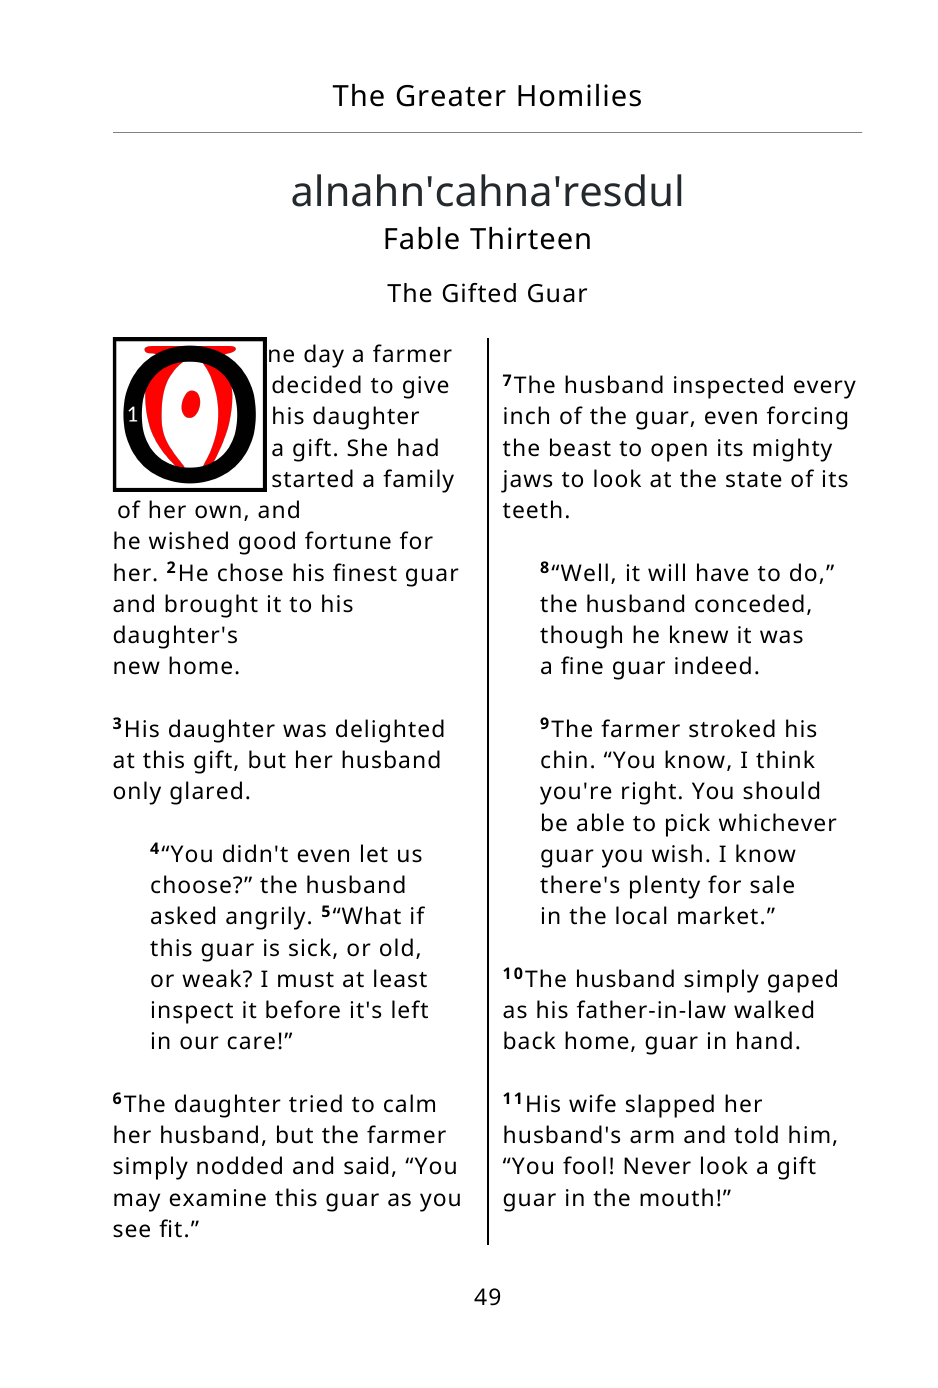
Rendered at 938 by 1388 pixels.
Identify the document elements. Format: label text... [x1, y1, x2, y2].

text his daughter [267, 400, 472, 431]
text The Gifted Guar [112, 275, 862, 309]
text ne day a farmer [267, 338, 472, 369]
text 3His daughter was delighted at this gift, but her husband only glared. [112, 713, 472, 806]
text a gift. She had [267, 431, 472, 463]
picture [112, 337, 267, 492]
text Fable Thirteen [112, 218, 862, 258]
text 7The husband inspected every inch of the guar, even forcing the beast to open its mighty jaws to look at the state of its teeth. [502, 369, 862, 525]
text of her own, and [112, 494, 472, 525]
text 10The husband simply gaped as his father-in-law walked back home, guar in hand. [502, 963, 862, 1056]
text he wished good fortune for her. 2He chose his finest guar and brought it to his daughter's new home. [112, 525, 472, 681]
text 8“Well, it will have to do,” the husband conceded, though he knew it was a fine guar indeed. [540, 556, 844, 681]
text 6The daughter tried to calm her husband, but the farmer simply nodded and said, “You may examine this guar as you see fit.” [112, 1088, 472, 1244]
text decided to give [267, 369, 472, 400]
subtitle alnahn'cahna'resdul [112, 162, 862, 218]
text 4“You didn't even let us choose?” the husband asked angrily. 5“What if this guar is sick, or old, or weak? I must at least inspect it before it's left in our care!” [150, 838, 454, 1056]
text started a family [112, 463, 472, 494]
text The Greater Homilies [112, 75, 862, 115]
text 11His wife slapped her husband's arm and told him, “You fool! Never look a gift guar in the mouth!” [502, 1088, 862, 1213]
text 9The farmer stroked his chin. “You know, I think you're right. You should be able to pick whichever guar you wish. I know there's plenty for sale in the local market.” [540, 713, 844, 931]
